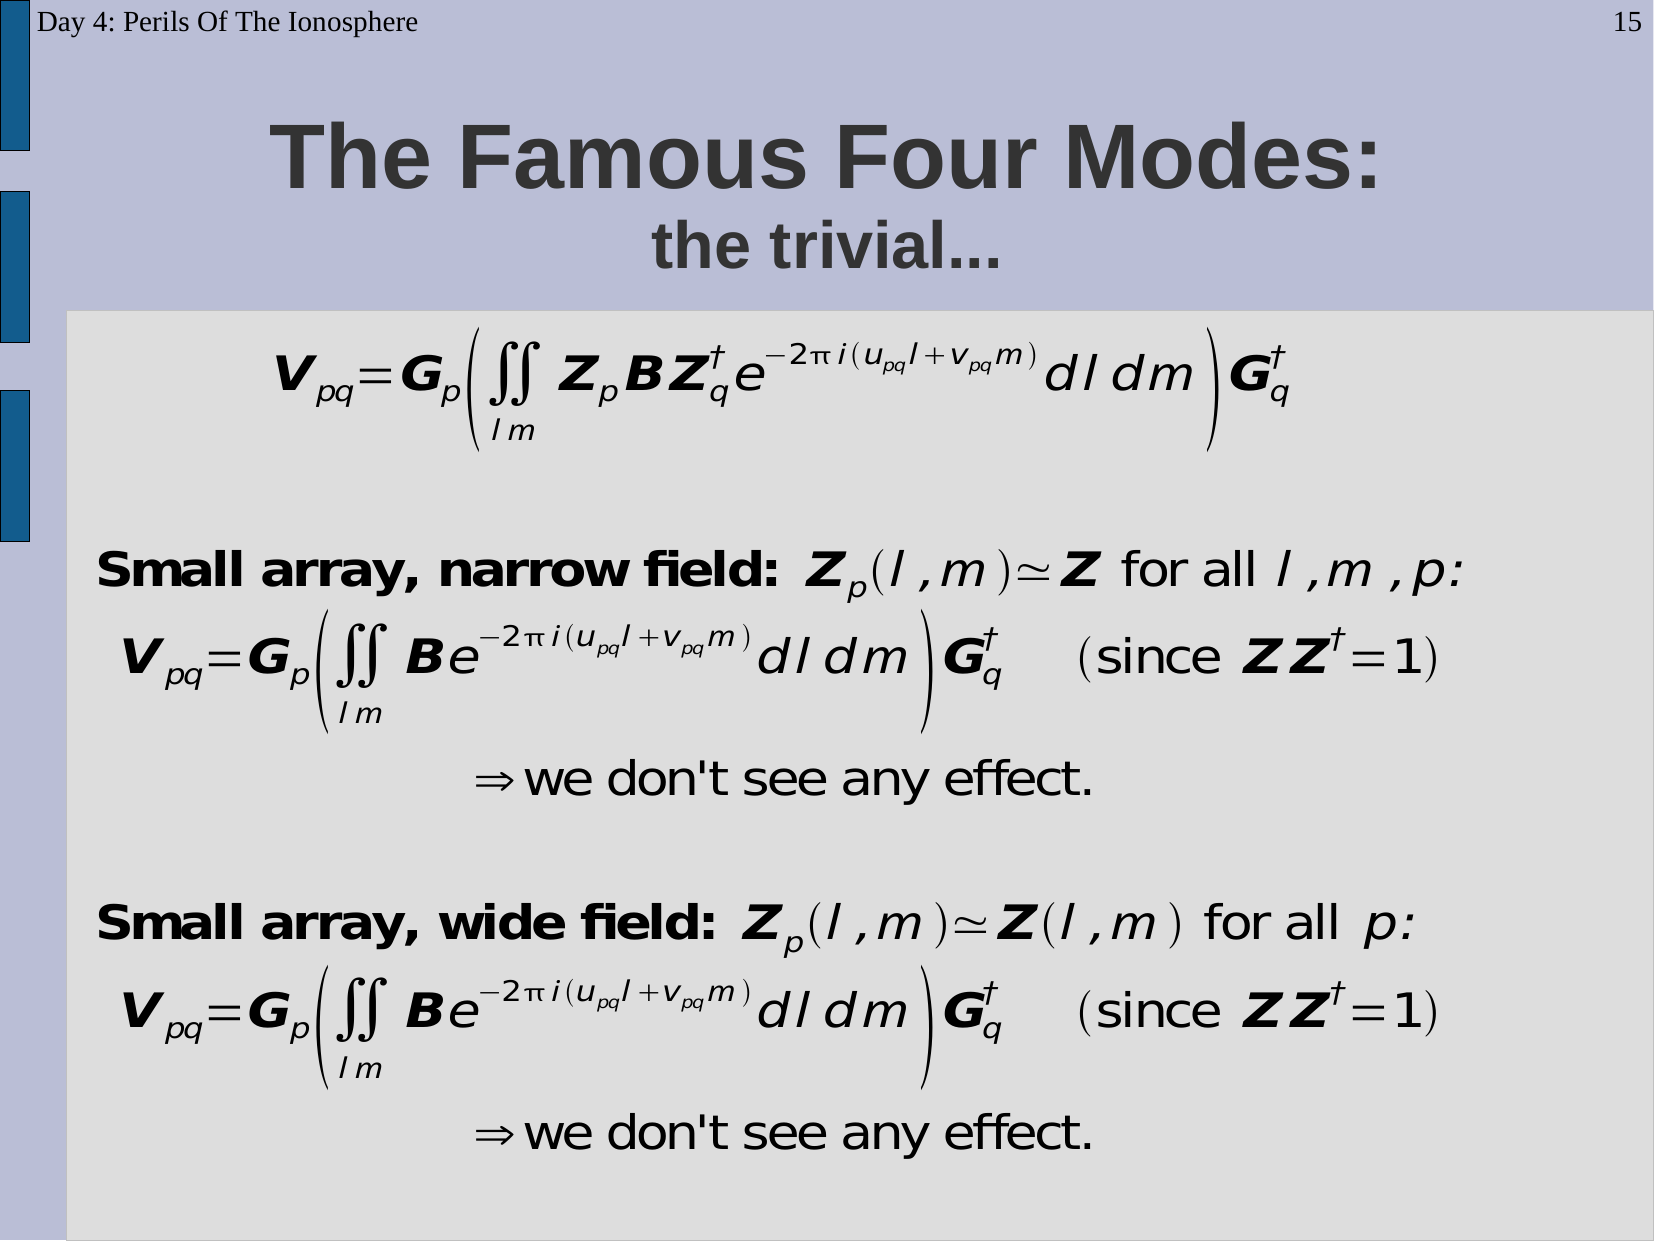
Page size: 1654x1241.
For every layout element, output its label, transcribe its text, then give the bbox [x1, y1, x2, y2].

title The Famous Four Modes: the trivial... [121, 91, 1534, 299]
chart [88, 324, 1472, 1165]
